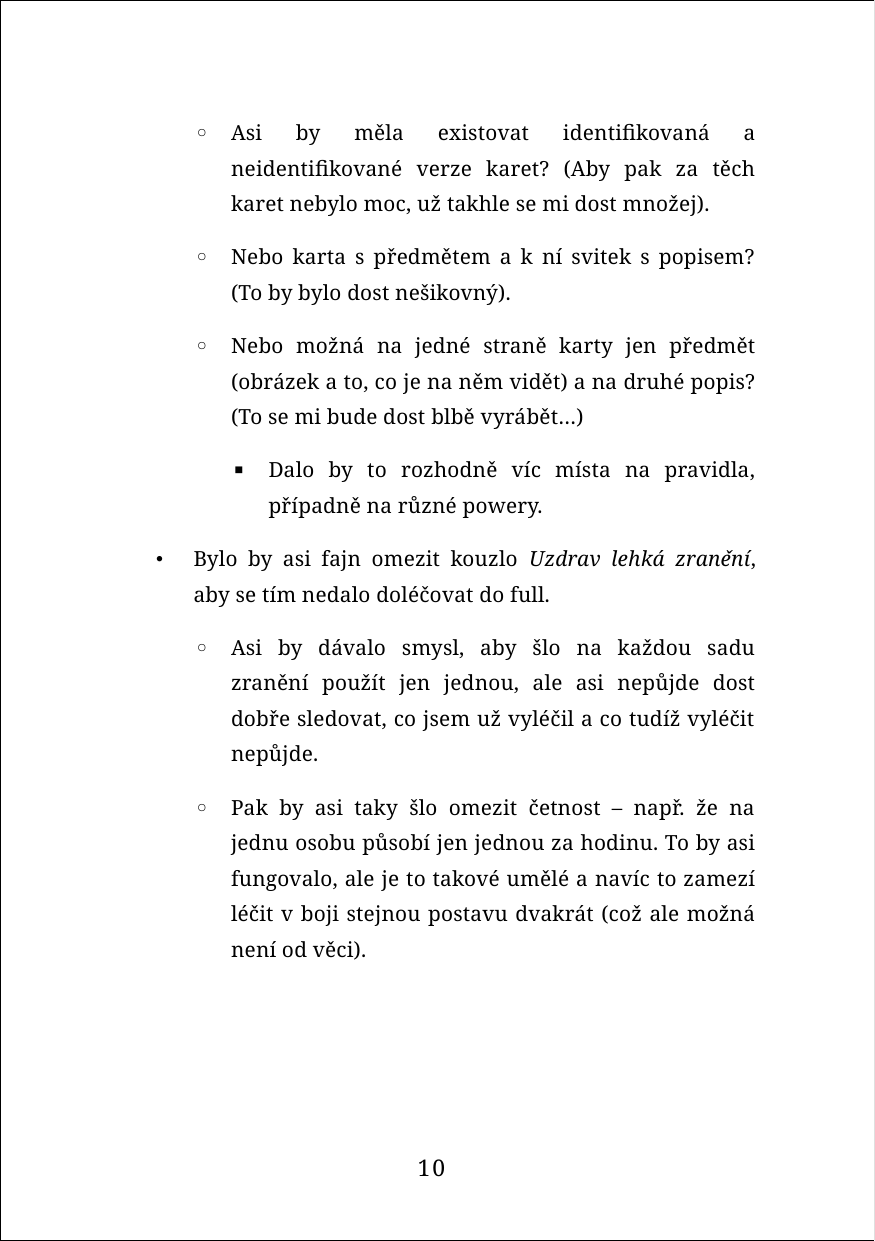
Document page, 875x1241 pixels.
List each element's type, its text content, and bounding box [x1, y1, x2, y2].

list Dalo by to rozhodně víc místa na pravidla, případně na různé powery. [231, 456, 756, 519]
list Bylo by asi fajn omezit kouzlo Uzdrav lehká zranění, aby se tím nedalo doléčovat do full. [156, 544, 756, 608]
list Nebo možná na jedné straně karty jen předmět (obrázek a to, co je na něm vidět) a na druhé popis? (To se mi bude dost blbě vyrábět…) [193, 331, 756, 431]
list Asi by měla existovat identifikovaná a neidentifikované verze karet? (Aby pak za těch karet nebylo moc, už takhle se mi dost množej). [193, 118, 756, 218]
list Asi by dávalo smysl, aby šlo na každou sadu zranění použít jen jednou, ale asi nepůjde dost dobře sledovat, co jsem už vyléčil a co tudíž vyléčit nepůjde. [193, 633, 756, 768]
list Nebo karta s předmětem a k ní svitek s popisem? (To by bylo dost nešikovný). [193, 242, 756, 306]
list Pak by asi taky šlo omezit četnost – např. že na jednu osobu působí jen jednou za hodinu. To by asi fungovalo, ale je to takové umělé a navíc to zamezí léčit v boji stejnou postavu dvakrát (což ale možná není od věci). [193, 793, 756, 963]
